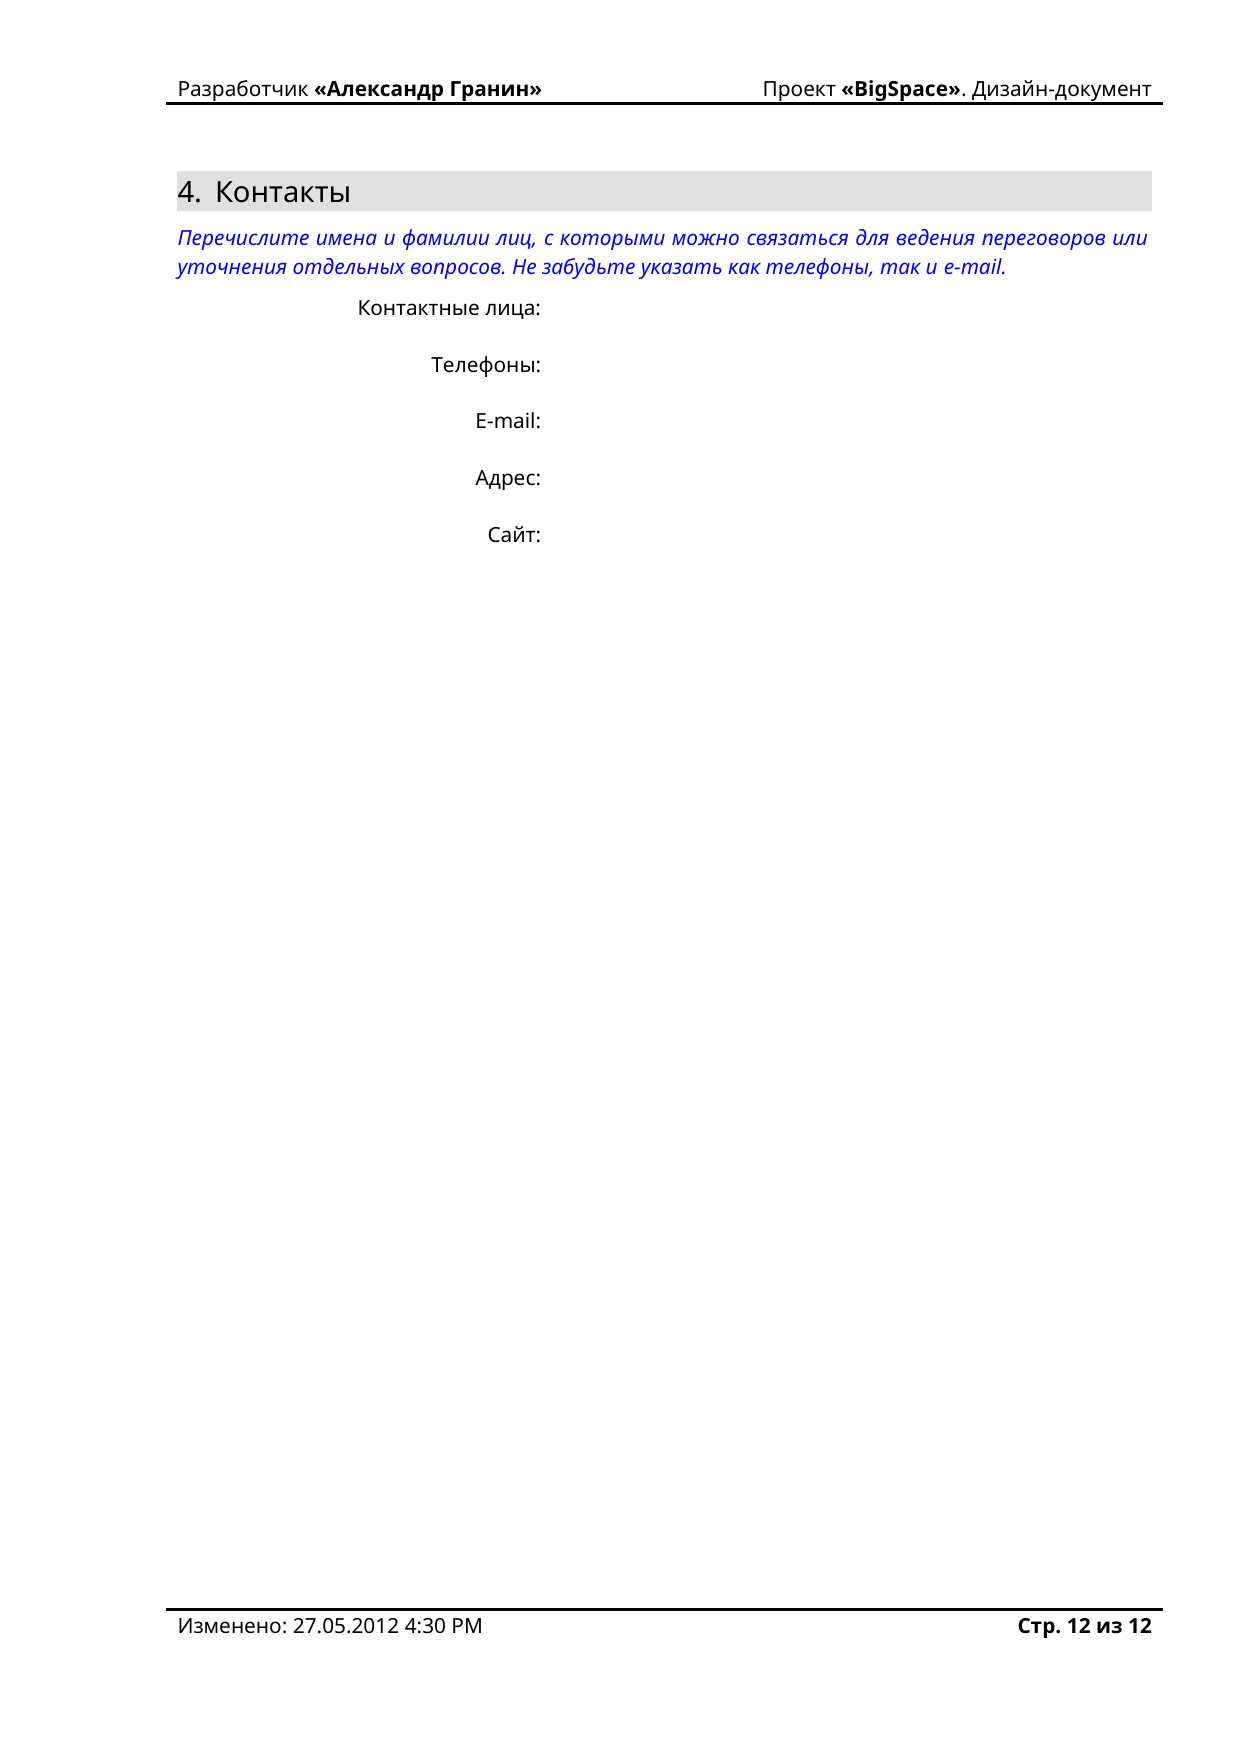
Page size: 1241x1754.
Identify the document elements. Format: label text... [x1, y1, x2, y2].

table_cell [552, 520, 1152, 549]
table_cell [552, 407, 1152, 435]
table_cell Сайт: [166, 520, 552, 549]
table_cell Телефоны: [166, 350, 552, 378]
table_cell [166, 378, 552, 407]
table_header Контактные лица: [166, 293, 552, 321]
table_cell [552, 435, 1152, 463]
table_cell [552, 350, 1152, 378]
table_cell Адрес: [166, 464, 552, 492]
table_cell [552, 321, 1152, 350]
table_header [552, 293, 1152, 321]
table_cell [166, 321, 552, 350]
table_cell [552, 378, 1152, 407]
table_cell [552, 492, 1152, 520]
subtitle Контакты [177, 171, 1152, 211]
table_cell E-mail: [166, 407, 552, 435]
table_cell [552, 464, 1152, 492]
table_cell [166, 492, 552, 520]
text Перечислите имена и фамилии лиц, с которыми можно связаться для ведения переговоров или уточнения отдельных вопросов. Не забудьте указать как телефоны, так и e-mail. [177, 223, 1152, 280]
table_cell [166, 435, 552, 463]
